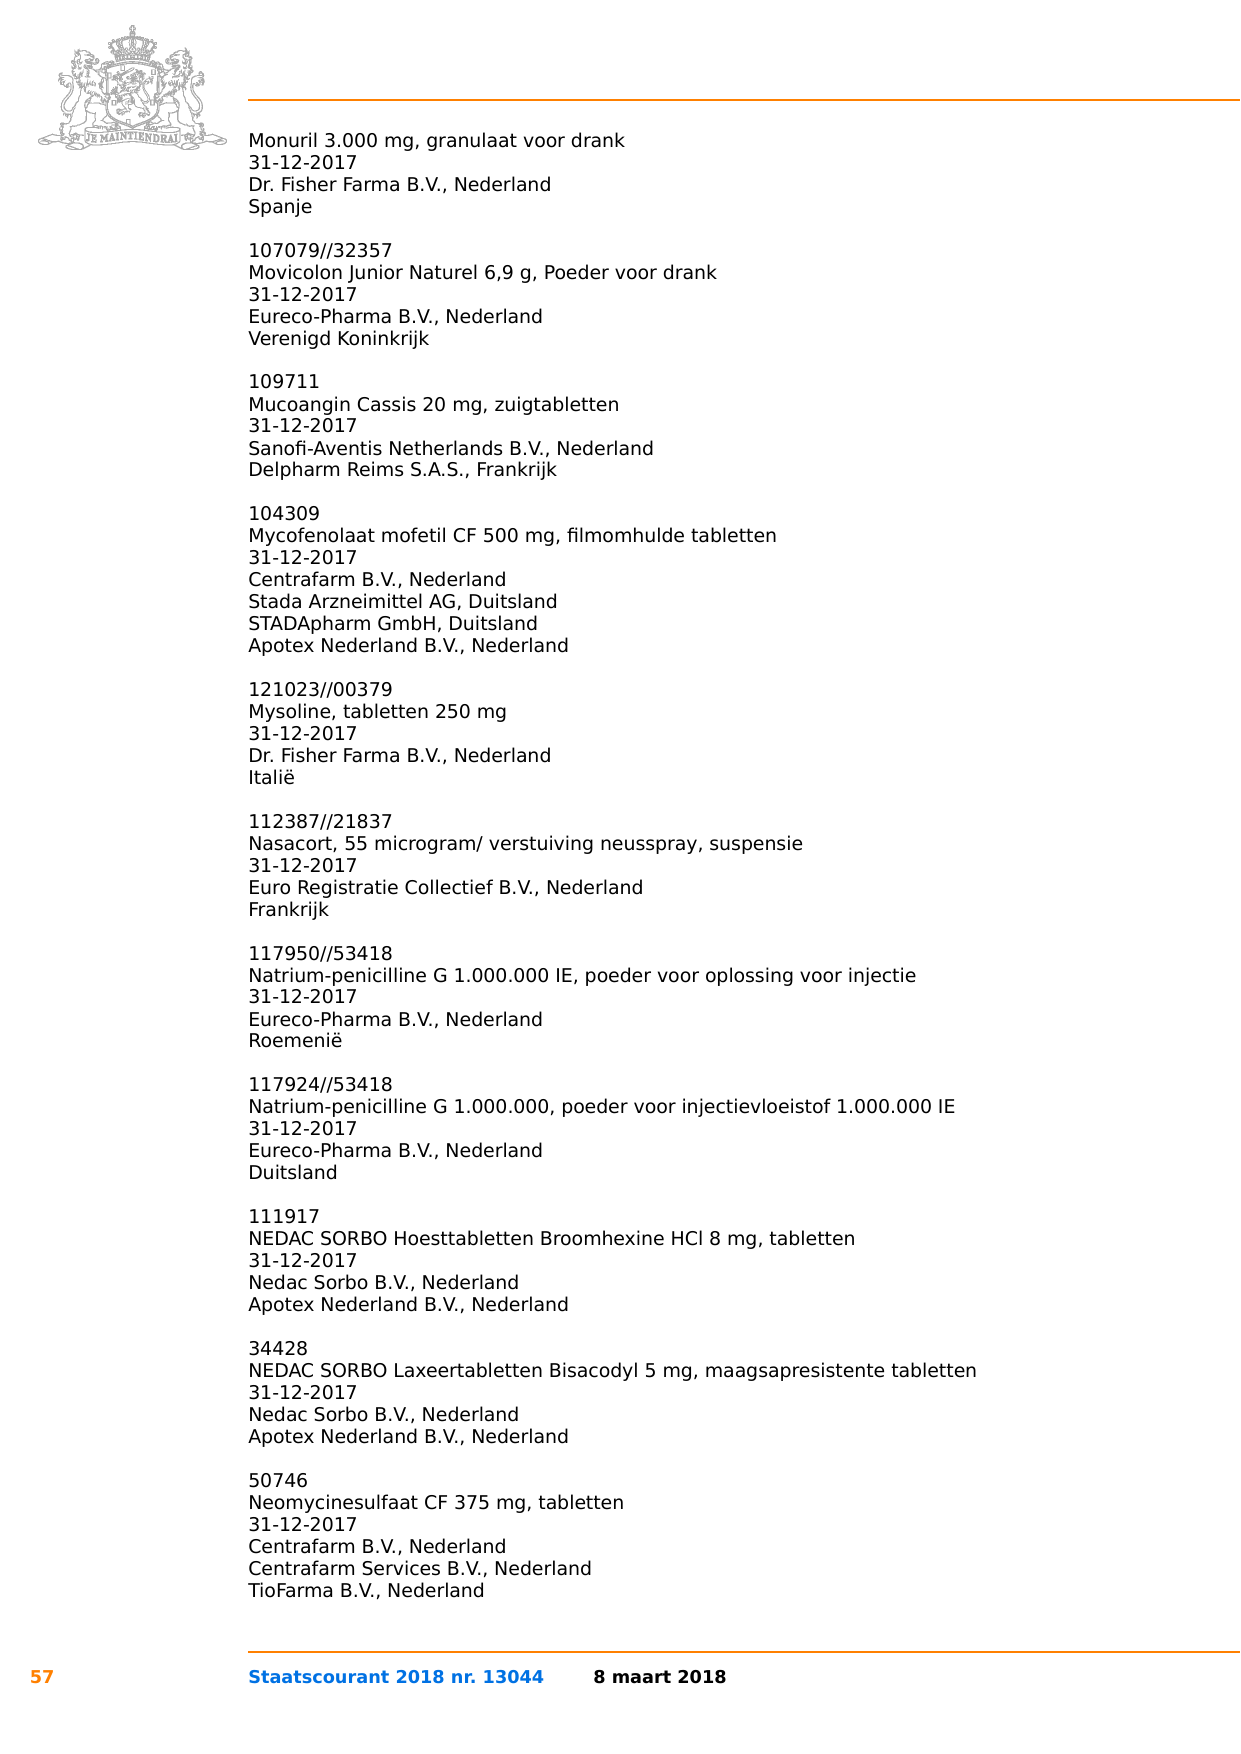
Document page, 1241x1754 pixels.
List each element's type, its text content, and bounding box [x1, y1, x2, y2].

text 31-12-2017 [248, 415, 1163, 437]
text 31-12-2017 [248, 284, 1163, 306]
text Centrafarm Services B.V., Nederland [248, 1557, 1163, 1579]
text Monuril 3.000 mg, granulaat voor drank [248, 130, 1163, 152]
text Nedac Sorbo B.V., Nederland [248, 1404, 1163, 1426]
text 31-12-2017 [248, 547, 1163, 569]
text Sanofi-Aventis Netherlands B.V., Nederland [248, 437, 1163, 459]
text 104309 [248, 503, 1163, 525]
text TioFarma B.V., Nederland [248, 1579, 1163, 1601]
text 107079//32357 [248, 240, 1163, 262]
text Neomycinesulfaat CF 375 mg, tabletten [248, 1492, 1163, 1513]
text 31-12-2017 [248, 723, 1163, 745]
text Spanje [248, 196, 1163, 218]
text Verenigd Koninkrijk [248, 328, 1163, 349]
text 31-12-2017 [248, 855, 1163, 877]
text 111917 [248, 1206, 1163, 1228]
text Movicolon Junior Naturel 6,9 g, Poeder voor drank [248, 262, 1163, 284]
text Apotex Nederland B.V., Nederland [248, 1426, 1163, 1448]
text Eureco-Pharma B.V., Nederland [248, 1140, 1163, 1162]
text 117924//53418 [248, 1074, 1163, 1096]
text Nedac Sorbo B.V., Nederland [248, 1272, 1163, 1294]
text Mucoangin Cassis 20 mg, zuigtabletten [248, 393, 1163, 415]
text 31-12-2017 [248, 1250, 1163, 1272]
text 112387//21837 [248, 811, 1163, 833]
text Duitsland [248, 1162, 1163, 1184]
text STADApharm GmbH, Duitsland [248, 613, 1163, 635]
text Nasacort, 55 microgram/ verstuiving neusspray, suspensie [248, 833, 1163, 855]
text Apotex Nederland B.V., Nederland [248, 1294, 1163, 1316]
text Frankrijk [248, 899, 1163, 921]
text 31-12-2017 [248, 1382, 1163, 1404]
text 31-12-2017 [248, 152, 1163, 174]
text Mycofenolaat mofetil CF 500 mg, filmomhulde tabletten [248, 525, 1163, 547]
text 31-12-2017 [248, 1118, 1163, 1140]
text Italië [248, 767, 1163, 789]
text Apotex Nederland B.V., Nederland [248, 635, 1163, 657]
text Euro Registratie Collectief B.V., Nederland [248, 877, 1163, 899]
text Eureco-Pharma B.V., Nederland [248, 306, 1163, 328]
text Dr. Fisher Farma B.V., Nederland [248, 174, 1163, 196]
text Centrafarm B.V., Nederland [248, 569, 1163, 591]
text Stada Arzneimittel AG, Duitsland [248, 591, 1163, 613]
text NEDAC SORBO Laxeertabletten Bisacodyl 5 mg, maagsapresistente tabletten [248, 1360, 1163, 1382]
text Centrafarm B.V., Nederland [248, 1536, 1163, 1557]
text 31-12-2017 [248, 986, 1163, 1008]
text 31-12-2017 [248, 1513, 1163, 1536]
picture [38, 25, 227, 150]
text 50746 [248, 1469, 1163, 1492]
text Mysoline, tabletten 250 mg [248, 701, 1163, 723]
text Natrium-penicilline G 1.000.000 IE, poeder voor oplossing voor injectie [248, 964, 1163, 986]
text Delpharm Reims S.A.S., Frankrijk [248, 459, 1163, 481]
text 34428 [248, 1338, 1163, 1360]
text 117950//53418 [248, 942, 1163, 964]
text NEDAC SORBO Hoesttabletten Broomhexine HCl 8 mg, tabletten [248, 1228, 1163, 1250]
text Dr. Fisher Farma B.V., Nederland [248, 745, 1163, 767]
text Natrium-penicilline G 1.000.000, poeder voor injectievloeistof 1.000.000 IE [248, 1096, 1163, 1118]
text 121023//00379 [248, 679, 1163, 701]
text Eureco-Pharma B.V., Nederland [248, 1008, 1163, 1030]
text Roemenië [248, 1030, 1163, 1052]
text 109711 [248, 371, 1163, 393]
